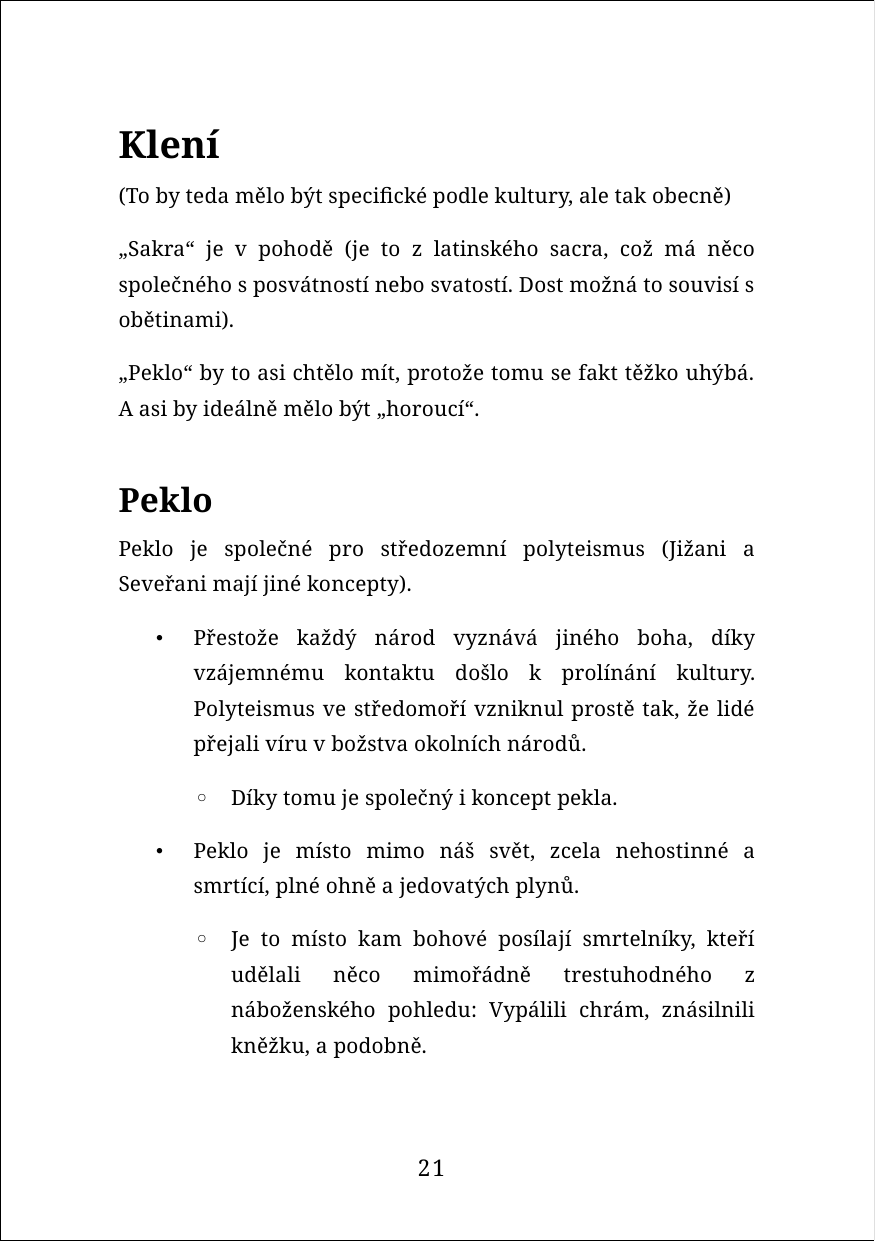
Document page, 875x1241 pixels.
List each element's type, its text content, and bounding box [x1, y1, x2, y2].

subtitle Klení [118, 118, 756, 169]
text „Peklo“ by to asi chtělo mít, protože tomu se fakt těžko uhýbá. A asi by ideálně mělo být „horoucí“. [118, 358, 756, 422]
list Je to místo kam bohové posílají smrtelníky, kteří udělali něco mimořádně trestuhodného z náboženského pohledu: Vypálili chrám, znásilnili kněžku, a podobně. [193, 924, 756, 1059]
text Peklo je společné pro středozemní polyteismus (Jižani a Seveřani mají jiné koncepty). [118, 534, 756, 598]
text (To by teda mělo být specifické podle kultury, ale tak obecně) [118, 181, 756, 209]
list Přestože každý národ vyznává jiného boha, díky vzájemnému kontaktu došlo k prolínání kultury. Polyteismus ve středomoří vzniknul prostě tak, že lidé přejali víru v božstva okolních národů. [156, 623, 756, 758]
list Díky tomu je společný i koncept pekla. [193, 783, 756, 811]
list Peklo je místo mimo náš svět, zcela nehostinné a smrtící, plné ohně a jedovatých plynů. [156, 836, 756, 900]
subtitle Peklo [118, 477, 756, 522]
text „Sakra“ je v pohodě (je to z latinského sacra, což má něco společného s posvátností nebo svatostí. Dost možná to souvisí s obětinami). [118, 234, 756, 334]
